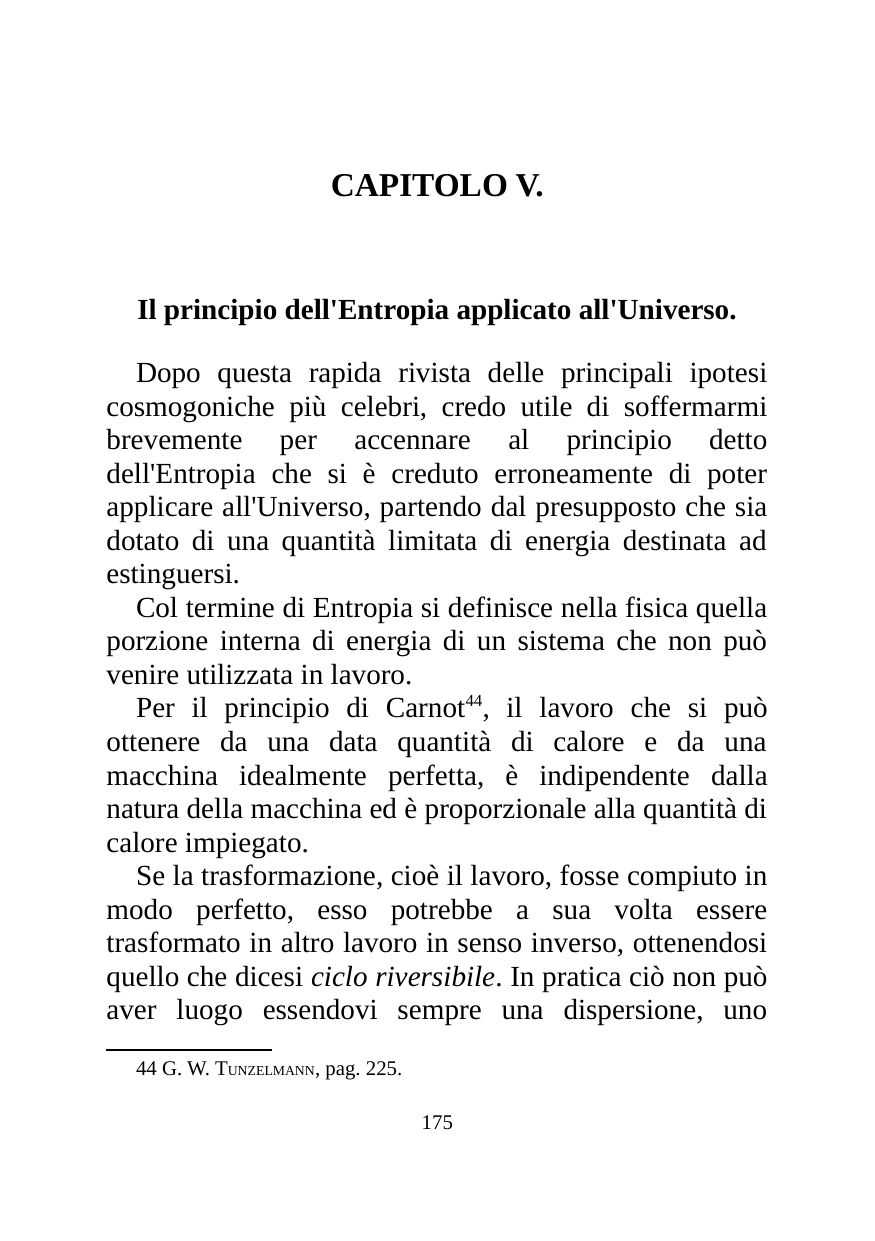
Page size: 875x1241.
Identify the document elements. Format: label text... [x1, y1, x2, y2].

subtitle Il principio dell'Entropia applicato all'Universo. [106, 292, 768, 326]
text Col termine di Entropia si definisce nella fisica quella porzione interna di energia di un sistema che non può venire utilizzata in lavoro. [106, 590, 768, 691]
text Per il principio di Carnot, il lavoro che si può ottenere da una data quantità di calore e da una macchina idealmente perfetta, è indipendente dalla natura della macchina ed è proporzionale alla quantità di calore impiegato. [106, 691, 768, 858]
subtitle CAPITOLO V. [106, 165, 768, 204]
text Dopo questa rapida rivista delle principali ipotesi cosmogoniche più celebri, credo utile di soffermarmi brevemente per accennare al principio detto dell'Entropia che si è creduto erroneamente di poter applicare all'Universo, partendo dal presupposto che sia dotato di una quantità limitata di energia destinata ad estinguersi. [106, 355, 768, 590]
text Se la trasformazione, cioè il lavoro, fosse compiuto in modo perfetto, esso potrebbe a sua volta essere trasformato in altro lavoro in senso inverso, ottenendosi quello che dicesi ciclo riversibile. In pratica ciò non può aver luogo essendovi sempre una dispersione, uno [106, 858, 768, 1026]
text G. W. Tunzelmann, pag. 225. [106, 1056, 768, 1080]
